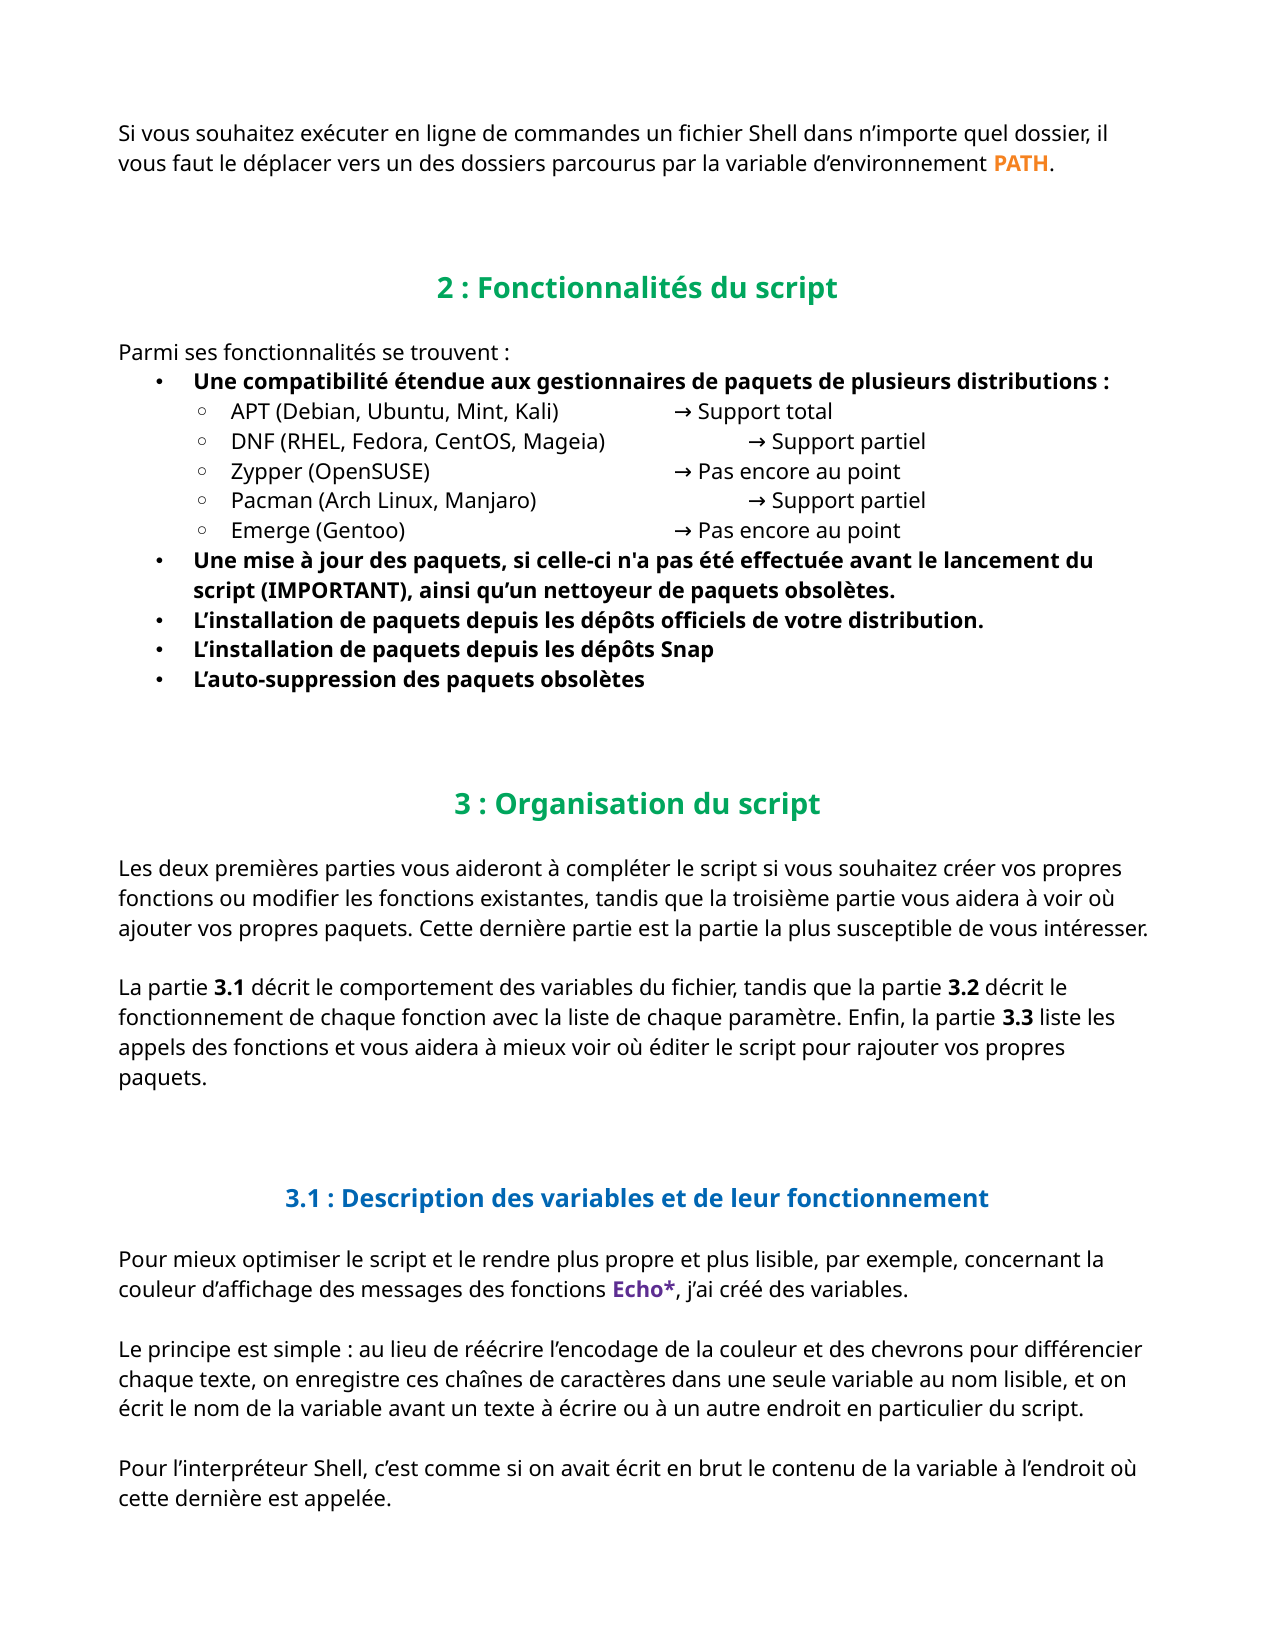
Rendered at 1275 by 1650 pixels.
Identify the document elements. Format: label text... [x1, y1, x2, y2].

text Parmi ses fonctionnalités se trouvent : [118, 337, 1157, 366]
text Le principe est simple : au lieu de réécrire l’encodage de la couleur et des chevrons pour différencier chaque texte, on enregistre ces chaînes de caractères dans une seule variable au nom lisible, et on écrit le nom de la variable avant un texte à écrire ou à un autre endroit en particulier du script. [118, 1334, 1157, 1423]
list Une compatibilité étendue aux gestionnaires de paquets de plusieurs distributions : [156, 366, 1157, 396]
list Emerge (Gentoo) → Pas encore au point [193, 515, 1157, 545]
list L’installation de paquets depuis les dépôts officiels de votre distribution. [156, 605, 1157, 634]
text Pour mieux optimiser le script et le rendre plus propre et plus lisible, par exemple, concernant la couleur d’affichage des messages des fonctions Echo*, j’ai créé des variables. [118, 1244, 1157, 1304]
text La partie 3.1 décrit le comportement des variables du fichier, tandis que la partie 3.2 décrit le fonctionnement de chaque fonction avec la liste de chaque paramètre. Enfin, la partie 3.3 liste les appels des fonctions et vous aidera à mieux voir où éditer le script pour rajouter vos propres paquets. [118, 972, 1157, 1091]
text Pour l’interpréteur Shell, c’est comme si on avait écrit en brut le contenu de la variable à l’endroit où cette dernière est appelée. [118, 1453, 1157, 1513]
text Les deux premières parties vous aideront à compléter le script si vous souhaitez créer vos propres fonctions ou modifier les fonctions existantes, tandis que la troisième partie vous aidera à voir où ajouter vos propres paquets. Cette dernière partie est la partie la plus susceptible de vous intéresser. [118, 853, 1157, 942]
text 2 : Fonctionnalités du script [118, 267, 1157, 307]
list Une mise à jour des paquets, si celle-ci n'a pas été effectuée avant le lancement du script (IMPORTANT), ainsi qu’un nettoyeur de paquets obsolètes. [156, 545, 1157, 605]
text Si vous souhaitez exécuter en ligne de commandes un fichier Shell dans n’importe quel dossier, il vous faut le déplacer vers un des dossiers parcourus par la variable d’environnement PATH. [118, 118, 1157, 178]
list L’auto-suppression des paquets obsolètes [156, 664, 1157, 694]
list Zypper (OpenSUSE) → Pas encore au point [193, 456, 1157, 486]
list DNF (RHEL, Fedora, CentOS, Mageia) → Support partiel [193, 426, 1157, 456]
list APT (Debian, Ubuntu, Mint, Kali) → Support total [193, 396, 1157, 426]
list Pacman (Arch Linux, Manjaro) → Support partiel [193, 486, 1157, 515]
list L’installation de paquets depuis les dépôts Snap [156, 634, 1157, 664]
text 3 : Organisation du script [118, 783, 1157, 823]
text 3.1 : Description des variables et de leur fonctionnement [118, 1181, 1157, 1215]
